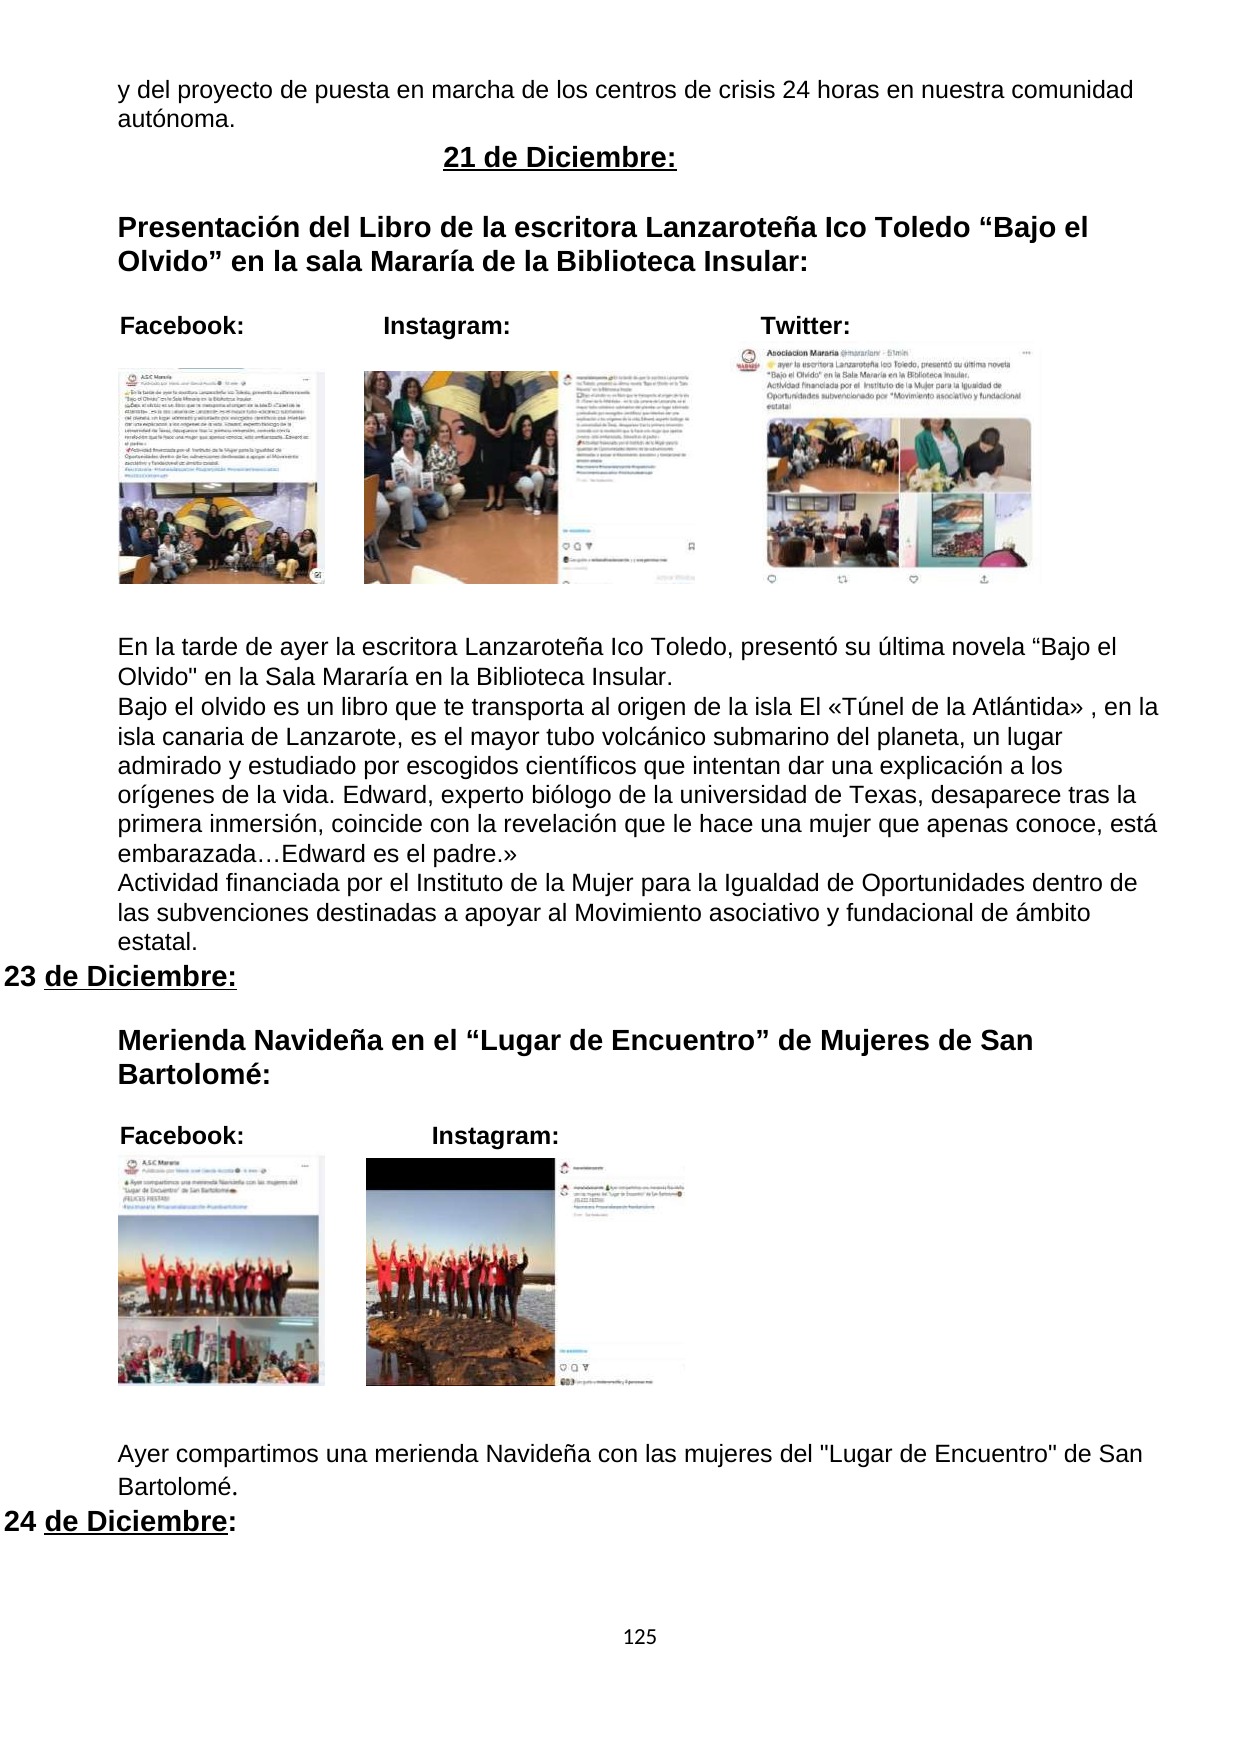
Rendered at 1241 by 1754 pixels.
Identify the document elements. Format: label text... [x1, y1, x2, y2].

text Bajo el olvido es un libro que te transporta al origen de la isla El «Túnel de la Atlántida» , en la isla canaria de Lanzarote, es el mayor tubo volcánico submarino del planeta, un lugar admirado y estudiado por escogidos científicos que intentan dar una explicación a los orígenes de la vida. Edward, experto biólogo de la universidad de Texas, desaparece tras la primera inmersión, coincide con la revelación que le hace una mujer que apenas conoce, está embarazada…Edward es el padre.» [117, 692, 1167, 867]
text y del proyecto de puesta en marcha de los centros de crisis 24 horas en nuestra comunidad autónoma. [117, 75, 1167, 133]
list de Diciembre: [4, 1504, 1079, 1537]
text En la tarde de ayer la escritora Lanzaroteña Ico Toledo, presentó su última novela “Bajo el Olvido" en la Sala Mararía en la Biblioteca Insular. [117, 632, 1169, 691]
text Facebook: Instagram: Twitter: [119, 311, 1192, 339]
text 21 de Diciembre: [116, 140, 1079, 174]
text Facebook: Instagram: [119, 1121, 829, 1150]
text Ayer compartimos una merienda Navideña con las mujeres del "Lugar de Encuentro" de San Bartolomé. [117, 1439, 1167, 1503]
text Actividad financiada por el Instituto de la Mujer para la Igualdad de Oportunidades dentro de las subvenciones destinadas a apoyar al Movimiento asociativo y fundacional de ámbito estatal. [117, 868, 1167, 956]
text Merienda Navideña en el “Lugar de Encuentro” de Mujeres de San Bartolomé: [117, 1022, 1165, 1091]
text Presentación del Libro de la escritora Lanzaroteña Ico Toledo “Bajo el Olvido” en la sala Mararía de la Biblioteca Insular: [117, 210, 1165, 278]
list de Diciembre: [4, 959, 1079, 993]
